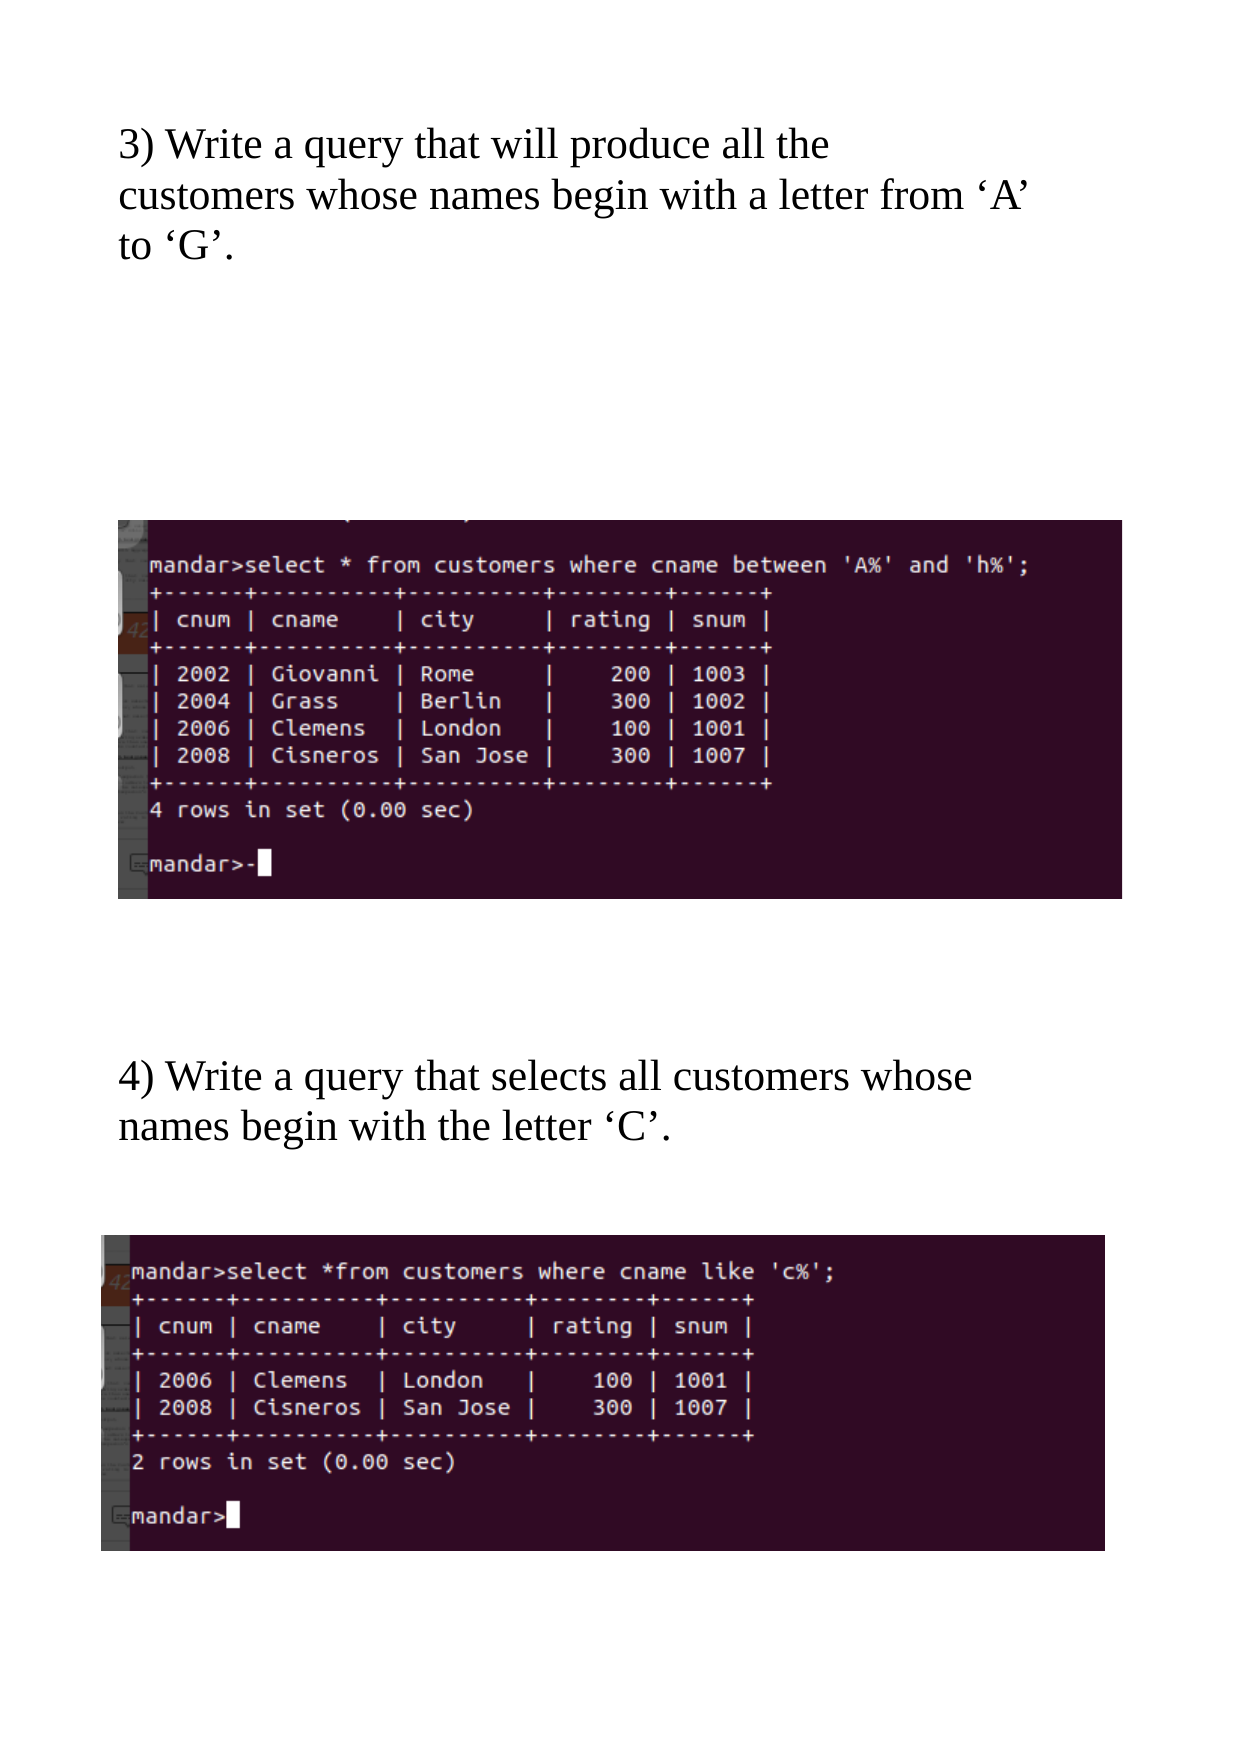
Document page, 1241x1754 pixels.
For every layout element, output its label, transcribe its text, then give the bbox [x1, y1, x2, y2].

picture [118, 520, 1123, 899]
text names begin with the letter ‘C’. [118, 1099, 1122, 1150]
text 4) Write a query that selects all customers whose [118, 1049, 1122, 1099]
text customers whose names begin with a letter from ‘A’ [118, 168, 1122, 219]
text to ‘G’. [118, 219, 1122, 269]
picture [101, 1235, 1105, 1551]
text 3) Write a query that will produce all the [118, 118, 1122, 168]
